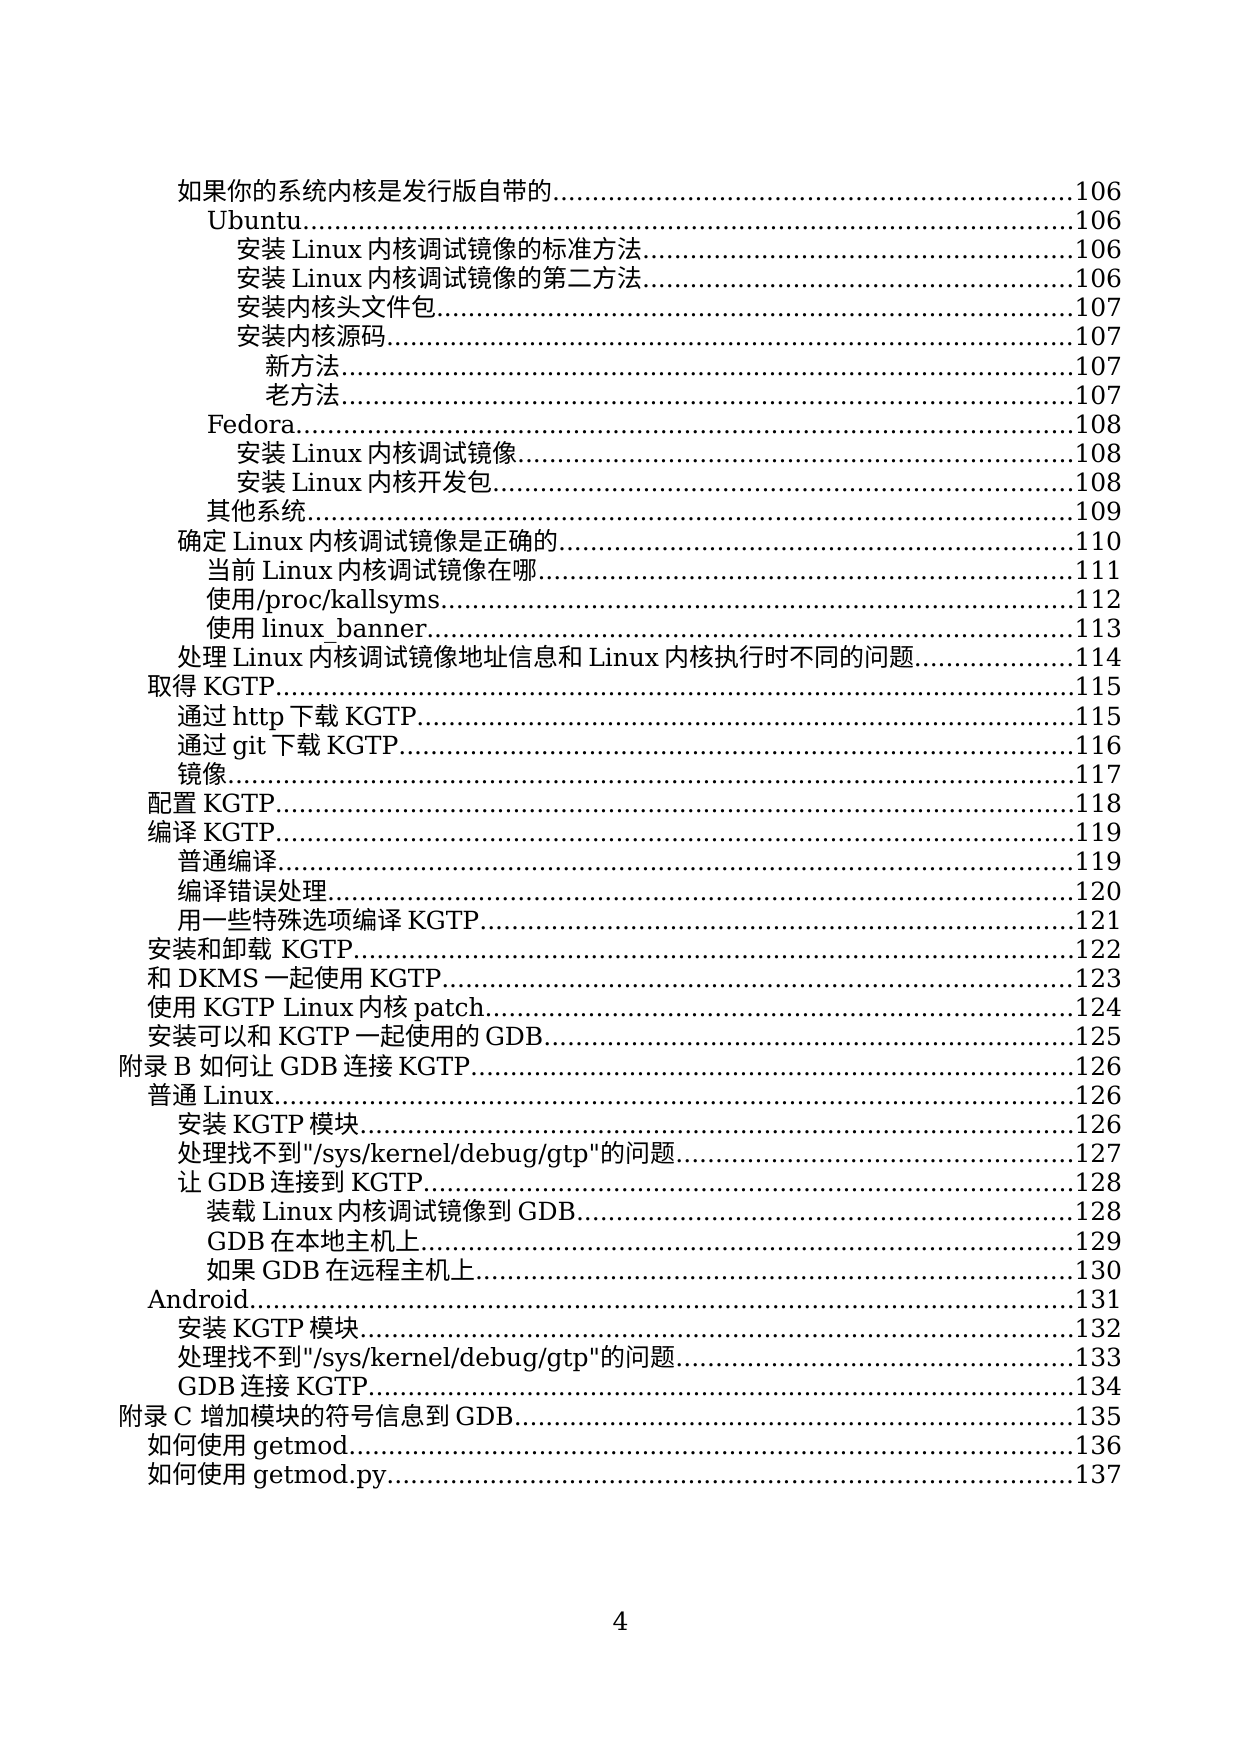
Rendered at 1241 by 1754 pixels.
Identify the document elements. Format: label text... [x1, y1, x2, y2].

text 安装和卸载 KGTP 122 [148, 935, 1122, 964]
text 如何使用getmod 136 [148, 1431, 1122, 1460]
text 安装内核头文件包 107 [236, 293, 1122, 323]
text GDB连接KGTP 134 [177, 1373, 1122, 1402]
text 确定Linux内核调试镜像是正确的 110 [177, 527, 1122, 556]
text 老方法 107 [266, 381, 1122, 410]
text 当前Linux内核调试镜像在哪 111 [207, 556, 1122, 585]
text 安装Linux内核调试镜像的第二方法 106 [236, 264, 1122, 293]
text 编译错误处理 120 [177, 877, 1122, 906]
text 处理Linux内核调试镜像地址信息和Linux内核执行时不同的问题 114 [177, 643, 1122, 673]
text 取得KGTP 115 [148, 673, 1122, 702]
text 使用KGTP Linux内核patch 124 [148, 993, 1122, 1023]
text 用一些特殊选项编译KGTP 121 [177, 906, 1122, 935]
text 安装KGTP模块 126 [177, 1110, 1122, 1139]
text GDB在本地主机上 129 [207, 1227, 1122, 1256]
text 普通编译 119 [177, 848, 1122, 877]
text 如果GDB在远程主机上 130 [207, 1256, 1122, 1285]
text 安装Linux内核调试镜像的标准方法 106 [236, 235, 1122, 264]
text 安装Linux内核调试镜像 108 [236, 439, 1122, 468]
text 通过git下载KGTP 116 [177, 731, 1122, 760]
text 如果你的系统内核是发行版自带的 106 [177, 177, 1122, 206]
text 普通Linux 126 [148, 1081, 1122, 1110]
text 安装内核源码 107 [236, 323, 1122, 352]
text 安装可以和KGTP一起使用的GDB 125 [148, 1023, 1122, 1052]
text 和DKMS一起使用KGTP 123 [148, 964, 1122, 993]
text 安装Linux内核开发包 108 [236, 468, 1122, 498]
text 使用/proc/kallsyms 112 [207, 585, 1122, 614]
text 通过http下载KGTP 115 [177, 702, 1122, 731]
text 配置KGTP 118 [148, 789, 1122, 818]
text 新方法 107 [266, 352, 1122, 381]
text 使用linux_banner 113 [207, 614, 1122, 643]
text 让GDB连接到KGTP 128 [177, 1168, 1122, 1198]
text 附录B 如何让GDB连接KGTP 126 [118, 1052, 1122, 1081]
text 装载Linux内核调试镜像到GDB 128 [207, 1198, 1122, 1227]
text 镜像 117 [177, 760, 1122, 789]
text 如何使用getmod.py 137 [148, 1460, 1122, 1489]
text Ubuntu 106 [207, 206, 1122, 235]
text 安装KGTP模块 132 [177, 1314, 1122, 1343]
text Fedora 108 [207, 410, 1122, 439]
text 处理找不到"/sys/kernel/debug/gtp"的问题 127 [177, 1139, 1122, 1168]
text 其他系统 109 [207, 498, 1122, 527]
text 处理找不到"/sys/kernel/debug/gtp"的问题 133 [177, 1343, 1122, 1373]
text 附录C 增加模块的符号信息到GDB 135 [118, 1402, 1122, 1431]
text 编译KGTP 119 [148, 818, 1122, 848]
text Android 131 [148, 1285, 1122, 1314]
